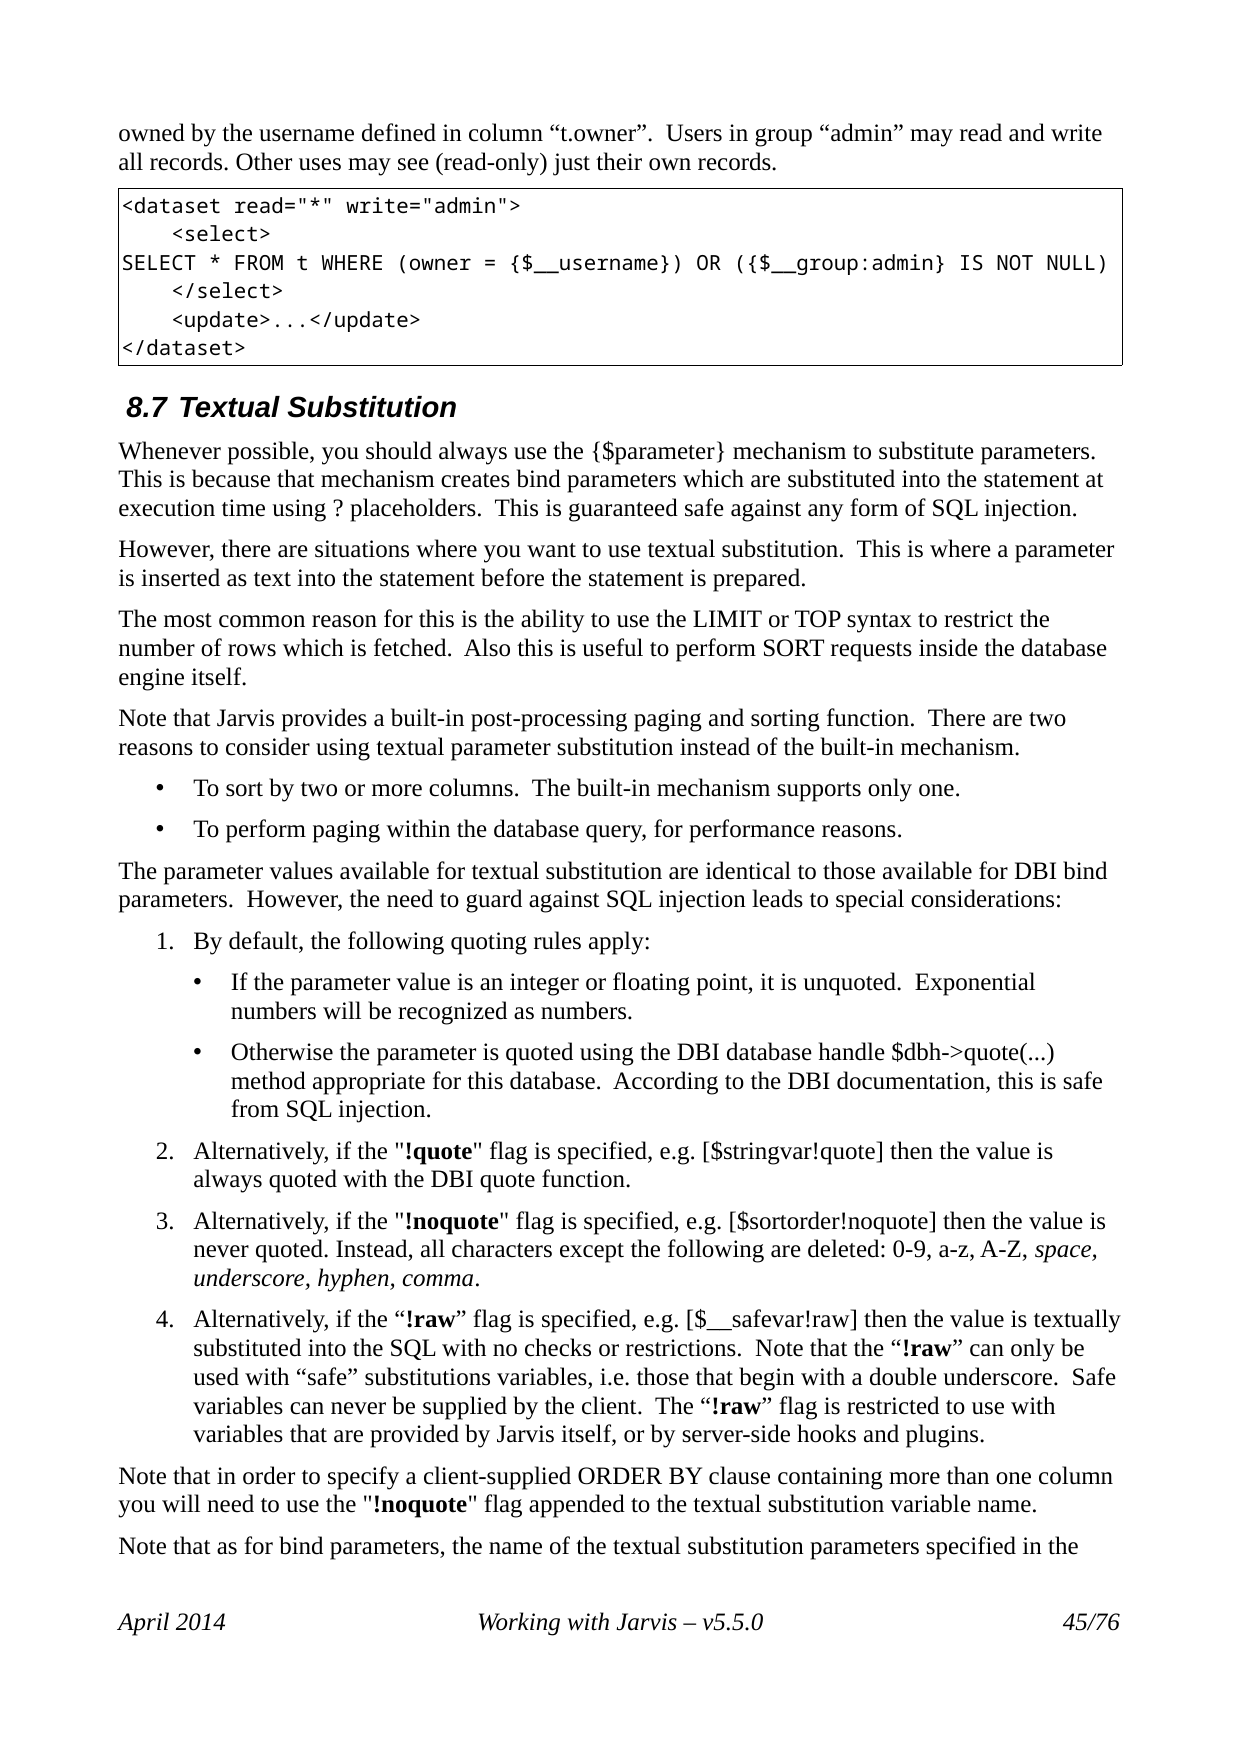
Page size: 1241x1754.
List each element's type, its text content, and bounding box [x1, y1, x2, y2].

text <update>...</update> [119, 302, 1122, 330]
text SELECT * FROM t WHERE (owner = {$__username}) OR ({$__group:admin} IS NOT NULL) [119, 245, 1122, 273]
text <select> [119, 217, 1122, 245]
text owned by the username defined in column “t.owner”. Users in group “admin” may read and write all records. Other uses may see (read-only) just their own records. [118, 118, 1122, 176]
list By default, the following quoting rules apply: [156, 926, 1122, 954]
text </dataset> [119, 330, 1122, 365]
text Note that Jarvis provides a built-in post-processing paging and sorting function. There are two reasons to consider using textual parameter substitution instead of the built-in mechanism. [118, 703, 1122, 761]
subtitle Textual Substitution [118, 390, 1122, 423]
list Alternatively, if the "!quote" flag is specified, e.g. [$stringvar!quote] then the value is always quoted with the DBI quote function. [156, 1136, 1122, 1193]
list Otherwise the parameter is quoted using the DBI database handle $dbh->quote(...) method appropriate for this database. According to the DBI documentation, this is safe from SQL injection. [193, 1037, 1122, 1123]
text Whenever possible, you should always use the {$parameter} mechanism to substitute parameters. This is because that mechanism creates bind parameters which are substituted into the statement at execution time using ? placeholders. This is guaranteed safe against any form of SQL injection. [118, 436, 1122, 522]
text </select> [119, 273, 1122, 302]
text However, there are situations where you want to use textual substitution. This is where a parameter is inserted as text into the statement before the statement is prepared. [118, 534, 1122, 592]
text The most common reason for this is the ability to use the LIMIT or TOP syntax to restrict the number of rows which is fetched. Also this is useful to perform SORT requests inside the database engine itself. [118, 604, 1122, 691]
text The parameter values available for textual substitution are identical to those available for DBI bind parameters. However, the need to guard against SQL injection leads to special considerations: [118, 856, 1122, 913]
list To sort by two or more columns. The built-in mechanism supports only one. [156, 773, 1122, 802]
text <dataset read="*" write="admin"> [119, 189, 1122, 217]
text Note that in order to specify a client-supplied ORDER BY clause containing more than one column you will need to use the "!noquote" flag appended to the textual substitution variable name. [118, 1461, 1122, 1518]
list If the parameter value is an integer or floating point, it is unquoted. Exponential numbers will be recognized as numbers. [193, 967, 1122, 1024]
list To perform paging within the database query, for performance reasons. [156, 814, 1122, 843]
list Alternatively, if the “!raw” flag is specified, e.g. [$__safevar!raw] then the value is textually substituted into the SQL with no checks or restrictions. Note that the “!raw” can only be used with “safe” substitutions variables, i.e. those that begin with a double underscore. Safe variables can never be supplied by the client. The “!raw” flag is restricted to use with variables that are provided by Jarvis itself, or by server-side hooks and plugins. [156, 1304, 1122, 1448]
text Note that as for bind parameters, the name of the textual substitution parameters specified in the [118, 1531, 1122, 1559]
list Alternatively, if the "!noquote" flag is specified, e.g. [$sortorder!noquote] then the value is never quoted. Instead, all characters except the following are deleted: 0-9, a-z, A-Z, space, underscore, hyphen, comma. [156, 1206, 1122, 1292]
